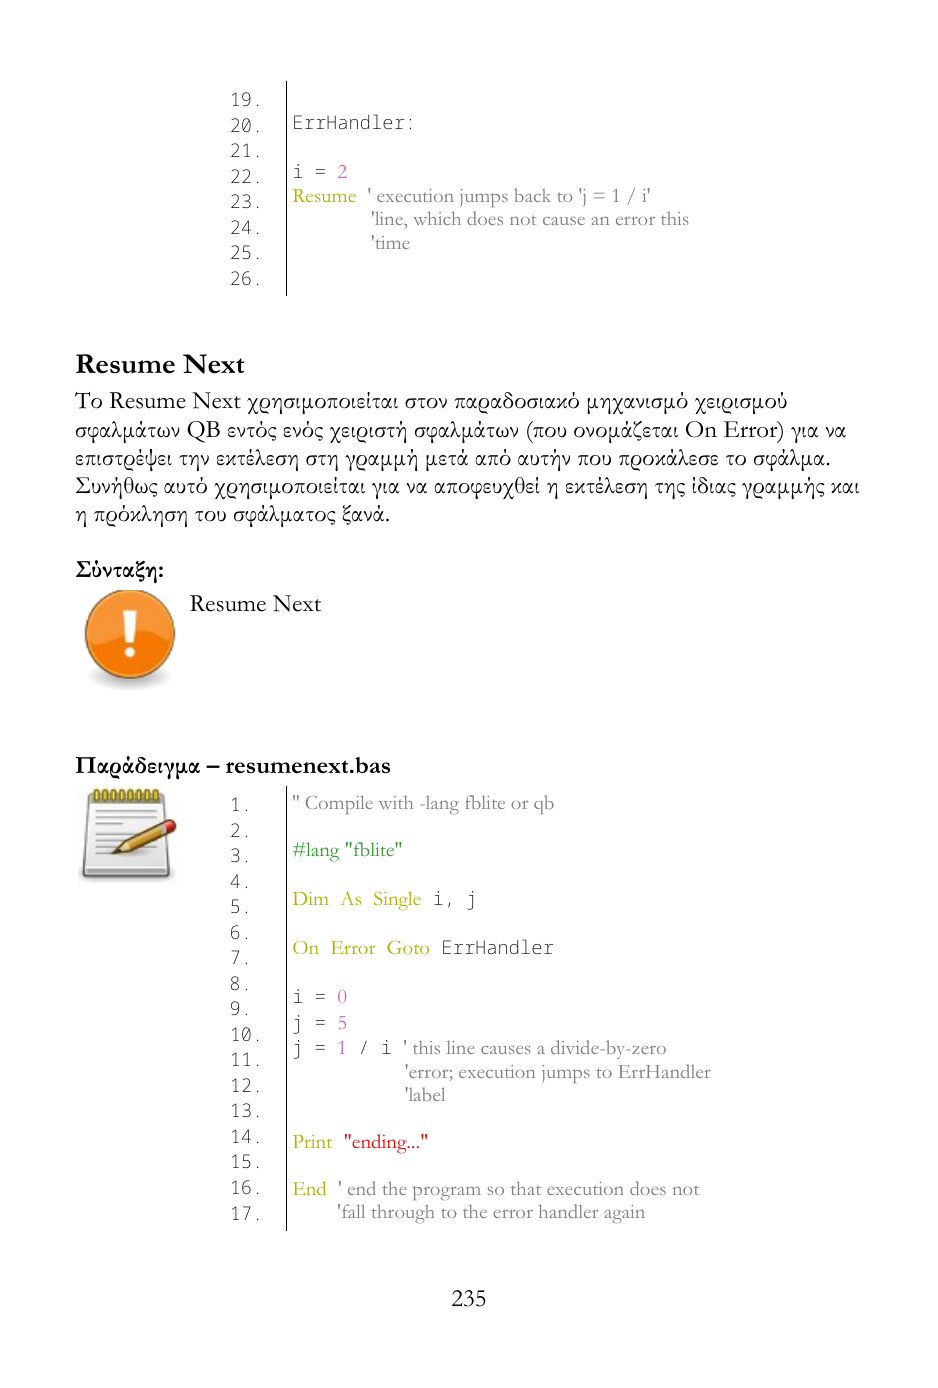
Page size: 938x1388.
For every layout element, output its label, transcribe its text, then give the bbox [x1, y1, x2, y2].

table_header Resume Next [184, 584, 863, 724]
picture [79, 590, 180, 690]
table_header [75, 75, 180, 323]
table_header [75, 780, 180, 1237]
picture [77, 785, 178, 886]
text Παράδειγμα – resumenext.bas [75, 752, 862, 780]
text Το Resume Next χρησιμοποιείται στον παραδοσιακό μηχανισμό χειρισμού σφαλμάτων QB εντός ενός χειριστή σφαλμάτων (που ονομάζεται On Error) για να επιστρέψει την εκτέλεση στη γραμμή μετά από αυτήν που προκάλεσε το σφάλμα. Συνήθως αυτό χρησιμοποιείται για να αποφευχθεί η εκτέλεση της ίδιας γραμμής και η πρόκληση του σφάλματος ξανά. [75, 387, 862, 528]
table_header [186, 81, 286, 296]
table_header [180, 75, 863, 323]
table_header '' Compile with -lang fblite or qb #lang "fblite" Dim As Single i, j On Error Goto ErrHandler i = 0 j = 5 j = 1 / i ' this line causes a divide-by-zero 'error; execution jumps to ErrHandler 'label Print "ending..." End ' end the program so that execution does not 'fall through to the error handler again [287, 786, 857, 1231]
table_header [180, 780, 863, 1237]
table_header [186, 786, 286, 1231]
text Σύνταξη: [75, 556, 862, 584]
table_header [75, 584, 183, 724]
table_header ErrHandler: i = 2 Resume ' execution jumps back to 'j = 1 / i' 'line, which does not cause an error this 'time [287, 81, 857, 296]
subtitle Resume Next [75, 348, 862, 381]
